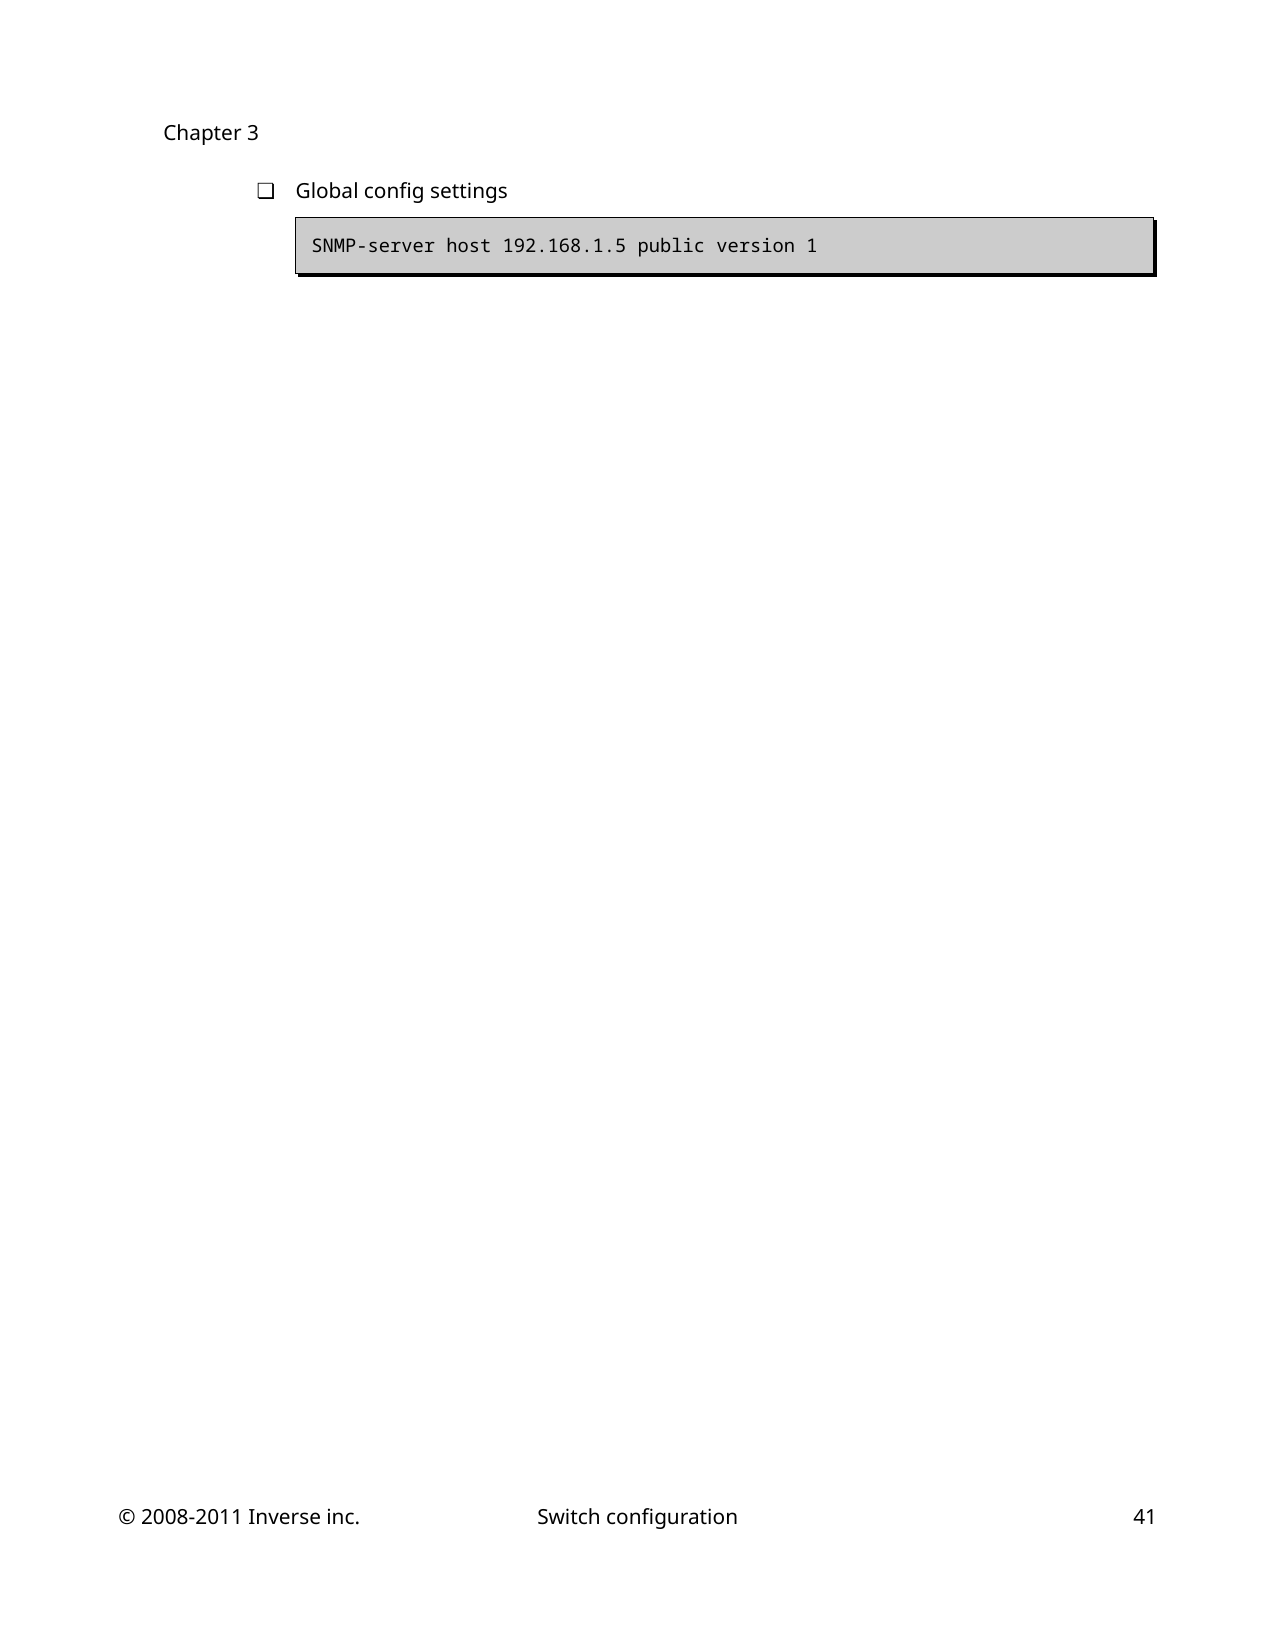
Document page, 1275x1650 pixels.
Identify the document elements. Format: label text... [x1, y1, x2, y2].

text SNMP-server host 192.168.1.5 public version 1 [296, 218, 1153, 273]
list ❏ Global config settings [256, 176, 1157, 204]
